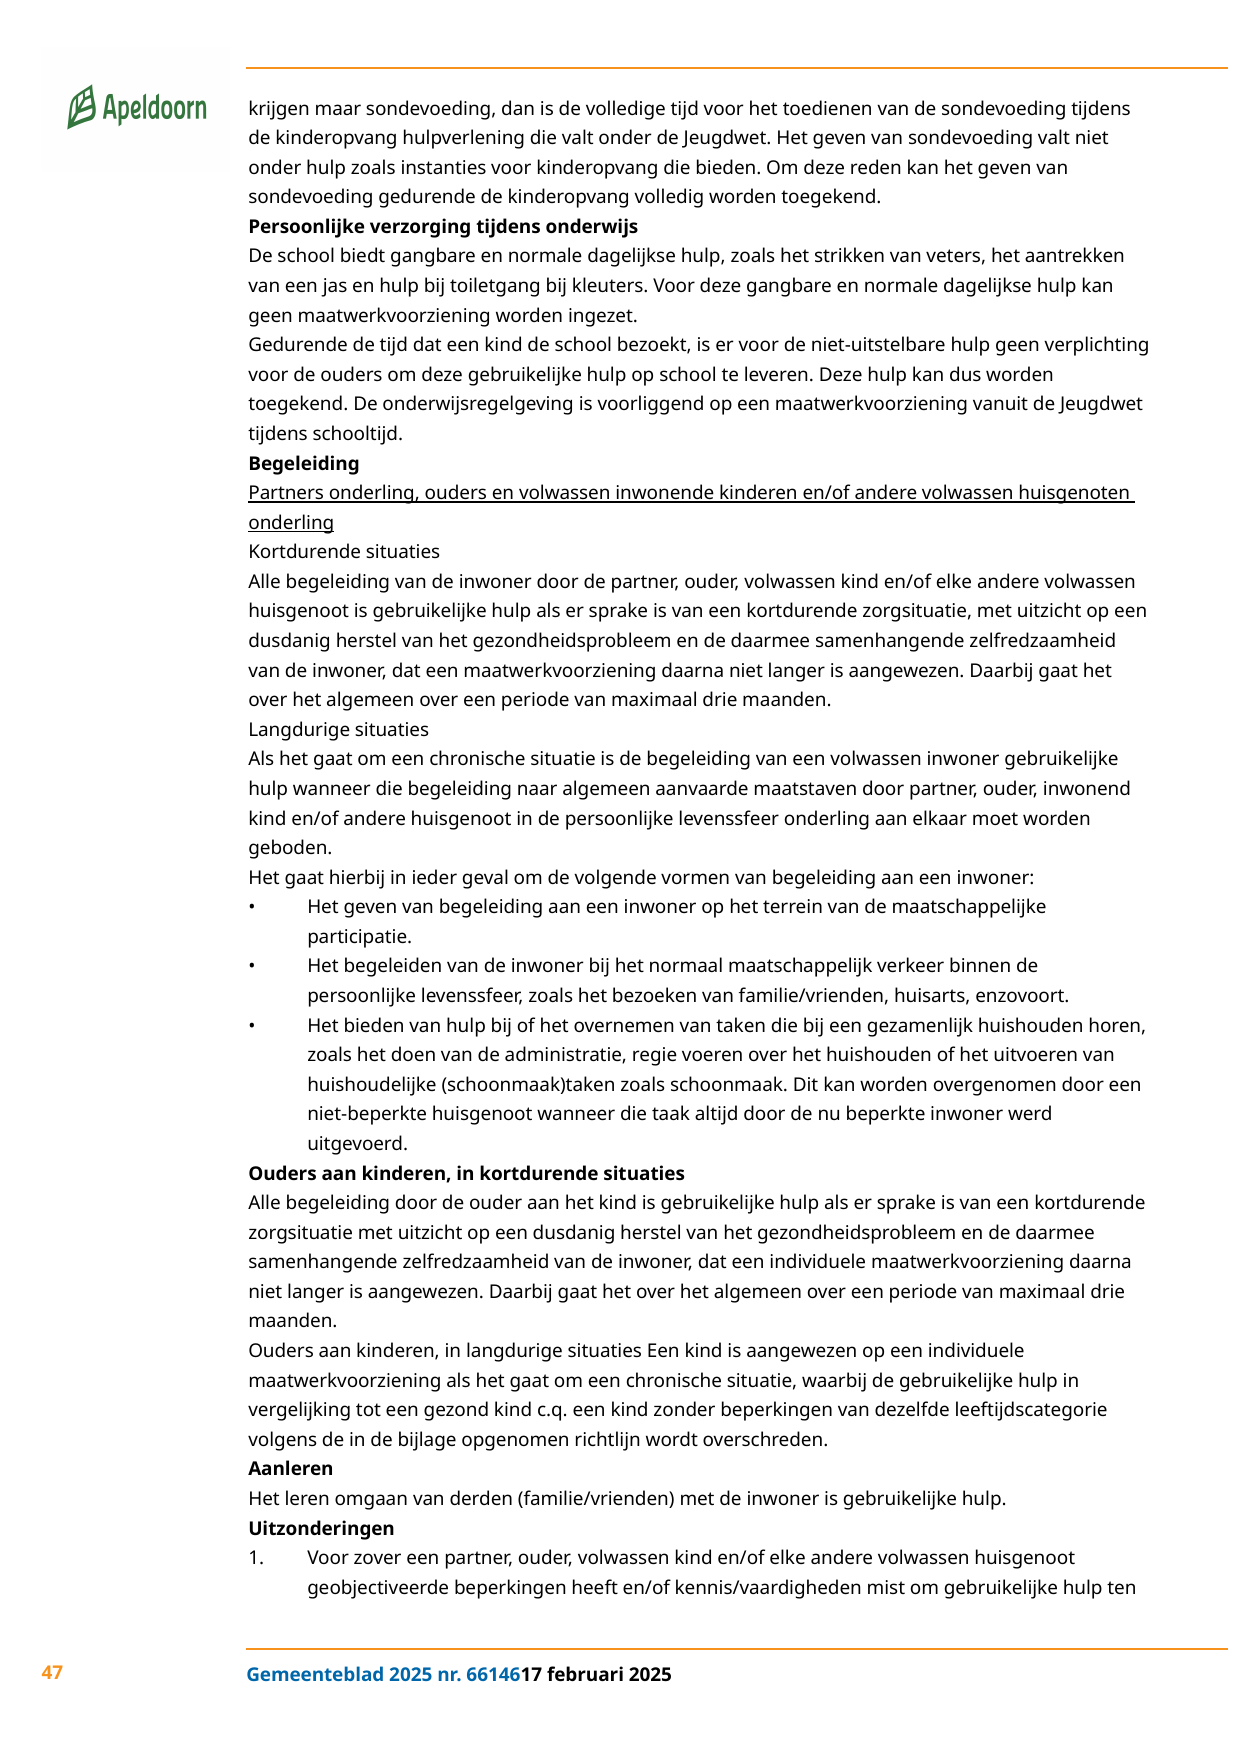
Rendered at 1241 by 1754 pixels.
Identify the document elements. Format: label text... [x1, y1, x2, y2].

text Als het gaat om een chronische situatie is de begeleiding van een volwassen inwoner gebruikelijke hulp wanneer die begeleiding naar algemeen aanvaarde maatstaven door partner, ouder, inwonend kind en/of andere huisgenoot in de persoonlijke levenssfeer onderling aan elkaar moet worden geboden. [248, 746, 1152, 860]
text Persoonlijke verzorging tijdens onderwijs [248, 213, 1152, 239]
picture [41, 47, 231, 172]
text Ouders aan kinderen, in kortdurende situaties [248, 1160, 1152, 1186]
text Begeleiding [248, 450, 1152, 476]
text Langdurige situaties [248, 716, 1152, 742]
text Het leren omgaan van derden (familie/vrienden) met de inwoner is gebruikelijke hulp. [248, 1485, 1152, 1511]
text Het gaat hierbij in ieder geval om de volgende vormen van begeleiding aan een inwoner: [248, 864, 1152, 890]
text krijgen maar sondevoeding, dan is de volledige tijd voor het toedienen van de sondevoeding tijdens de kinderopvang hulpverlening die valt onder de Jeugdwet. Het geven van sondevoeding valt niet onder hulp zoals instanties voor kinderopvang die bieden. Om deze reden kan het geven van sondevoeding gedurende de kinderopvang volledig worden toegekend. [248, 95, 1152, 209]
text Ouders aan kinderen, in langdurige situaties Een kind is aangewezen op een individuele maatwerkvoorziening als het gaat om een chronische situatie, waarbij de gebruikelijke hulp in vergelijking tot een gezond kind c.q. een kind zonder beperkingen van dezelfde leeftijdscategorie volgens de in de bijlage opgenomen richtlijn wordt overschreden. [248, 1337, 1152, 1452]
text Alle begeleiding van de inwoner door de partner, ouder, volwassen kind en/of elke andere volwassen huisgenoot is gebruikelijke hulp als er sprake is van een kortdurende zorgsituatie, met uitzicht op een dusdanig herstel van het gezondheidsprobleem en de daarmee samenhangende zelfredzaamheid van de inwoner, dat een maatwerkvoorziening daarna niet langer is aangewezen. Daarbij gaat het over het algemeen over een periode van maximaal drie maanden. [248, 568, 1152, 712]
text Gedurende de tijd dat een kind de school bezoekt, is er voor de niet-uitstelbare hulp geen verplichting [248, 331, 1152, 357]
list Het begeleiden van de inwoner bij het normaal maatschappelijk verkeer binnen de persoonlijke levenssfeer, zoals het bezoeken van familie/vrienden, huisarts, enzovoort. [248, 953, 1152, 1008]
list Voor zover een partner, ouder, volwassen kind en/of elke andere volwassen huisgenoot geobjectiveerde beperkingen heeft en/of kennis/vaardigheden mist om gebruikelijke hulp ten [248, 1544, 1152, 1600]
text Uitzonderingen [248, 1515, 1152, 1541]
text De school biedt gangbare en normale dagelijkse hulp, zoals het strikken van veters, het aantrekken van een jas en hulp bij toiletgang bij kleuters. Voor deze gangbare en normale dagelijkse hulp kan geen maatwerkvoorziening worden ingezet. [248, 243, 1152, 328]
text Partners onderling, ouders en volwassen inwonende kinderen en/of andere volwassen huisgenoten onderling [248, 479, 1152, 535]
text voor de ouders om deze gebruikelijke hulp op school te leveren. Deze hulp kan dus worden toegekend. De onderwijsregelgeving is voorliggend op een maatwerkvoorziening vanuit de Jeugdwet tijdens schooltijd. [248, 361, 1152, 446]
text Aanleren [248, 1456, 1152, 1481]
list Het bieden van hulp bij of het overnemen van taken die bij een gezamenlijk huishouden horen, zoals het doen van de administratie, regie voeren over het huishouden of het uitvoeren van huishoudelijke (schoonmaak)taken zoals schoonmaak. Dit kan worden overgenomen door een niet-beperkte huisgenoot wanneer die taak altijd door de nu beperkte inwoner werd uitgevoerd. [248, 1012, 1152, 1156]
text Alle begeleiding door de ouder aan het kind is gebruikelijke hulp als er sprake is van een kortdurende zorgsituatie met uitzicht op een dusdanig herstel van het gezondheidsprobleem en de daarmee samenhangende zelfredzaamheid van de inwoner, dat een individuele maatwerkvoorziening daarna niet langer is aangewezen. Daarbij gaat het over het algemeen over een periode van maximaal drie maanden. [248, 1189, 1152, 1333]
text Kortdurende situaties [248, 538, 1152, 564]
list Het geven van begeleiding aan een inwoner op het terrein van de maatschappelijke participatie. [248, 893, 1152, 949]
